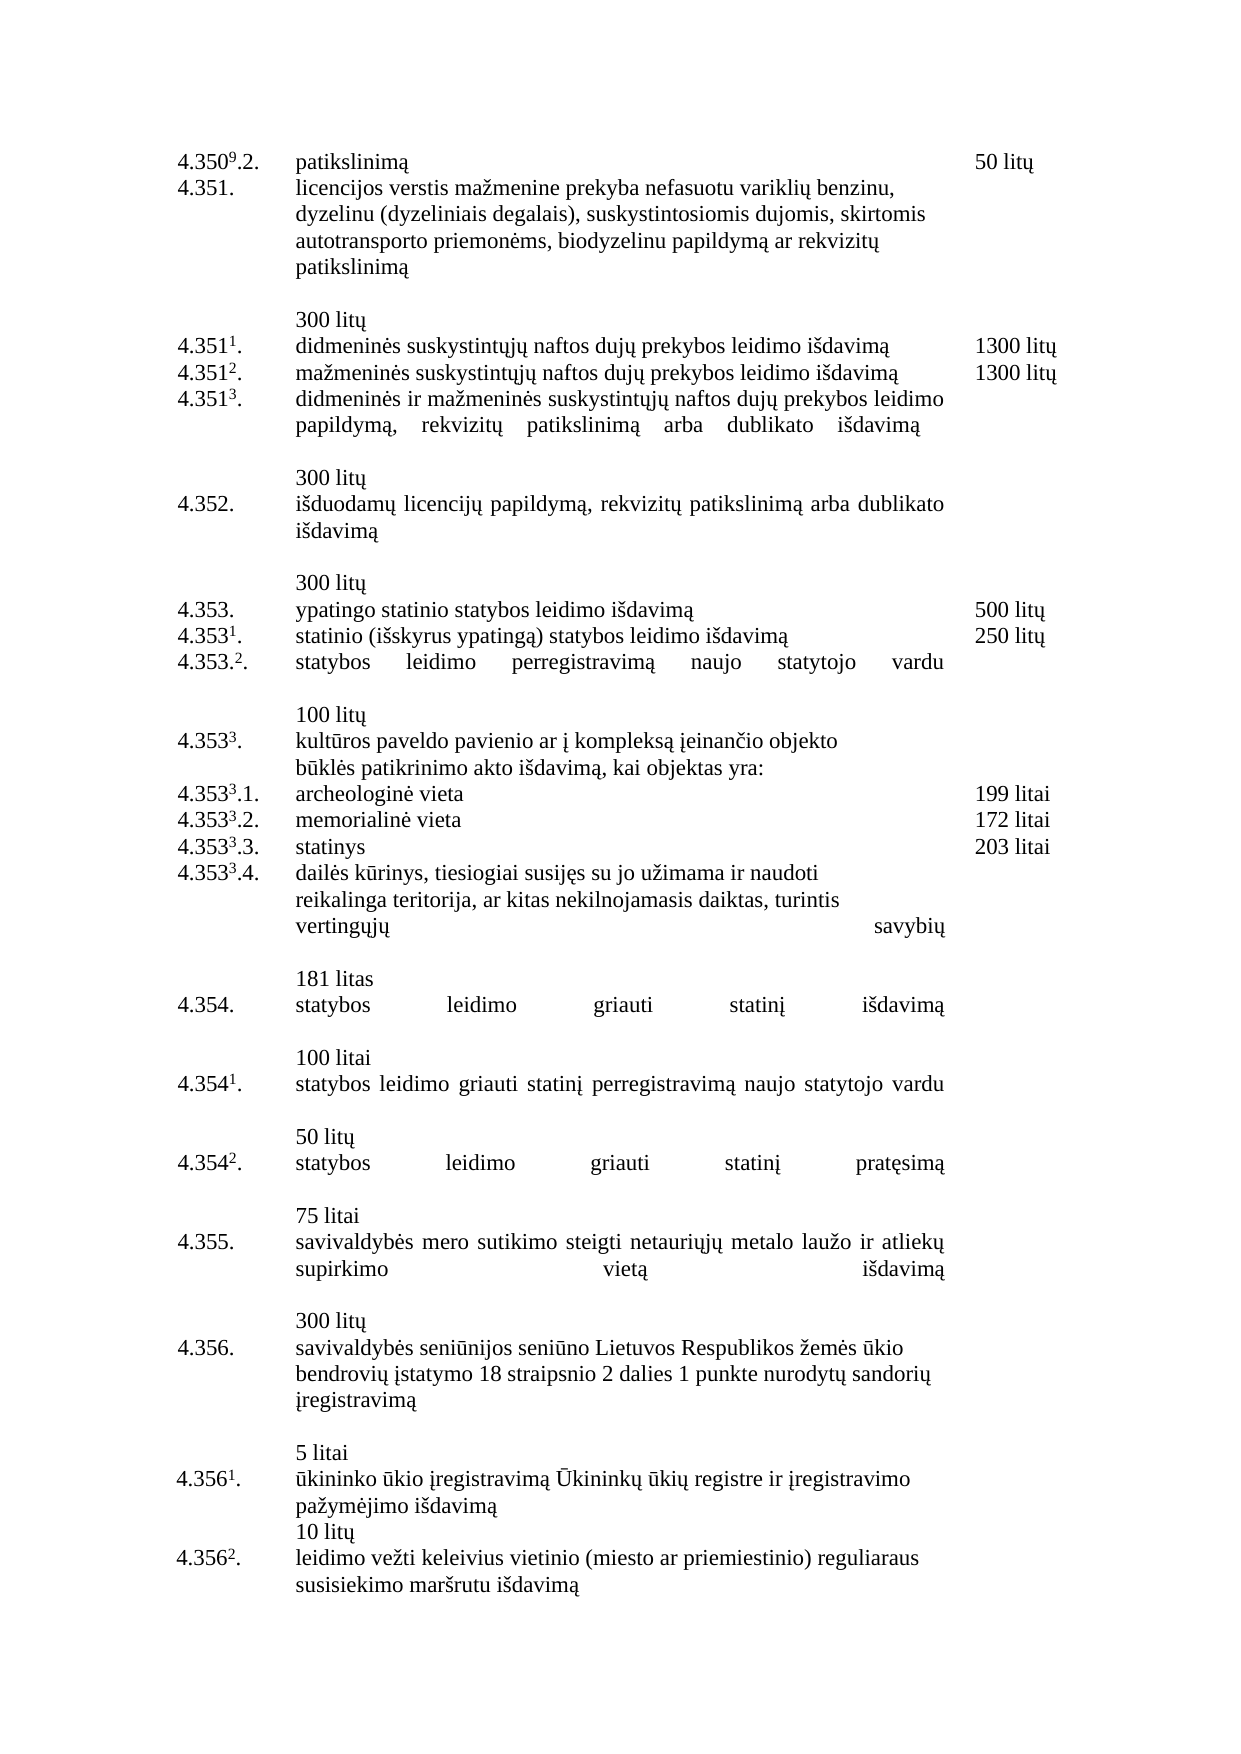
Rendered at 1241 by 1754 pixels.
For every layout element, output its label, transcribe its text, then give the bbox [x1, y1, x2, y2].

text 4.353.2. statybos leidimo perregistravimą naujo statytojo vardu 100 litų [177, 648, 945, 727]
text 4.3533.4. dailės kūrinys, tiesiogiai susijęs su jo užimama ir naudoti [177, 859, 1122, 886]
text 4.3511. didmeninės suskystintųjų naftos dujų prekybos leidimo išdavimą 1300 litų [177, 332, 1122, 358]
text 4.355. savivaldybės mero sutikimo steigti netauriųjų metalo laužo ir atliekų supirkimo vietą išdavimą 300 litų [177, 1228, 945, 1334]
text 4.3542. statybos leidimo griauti statinį pratęsimą 75 litai [177, 1149, 945, 1228]
text 4.3533. kultūros paveldo pavienio ar į kompleksą įeinančio objekto [177, 727, 1122, 754]
text 4.3531. statinio (išskyrus ypatingą) statybos leidimo išdavimą 250 litų [177, 622, 1122, 648]
text 4.3533.1. archeologinė vieta 199 litai [177, 780, 1122, 807]
text 4.352. išduodamų licencijų papildymą, rekvizitų patikslinimą arba dublikato išdavimą 300 litų [177, 490, 945, 596]
text būklės patikrinimo akto išdavimą, kai objektas yra: [177, 754, 1122, 780]
text 4.3533.2. memorialinė vieta 172 litai [177, 807, 1122, 833]
text reikalinga teritorija, ar kitas nekilnojamasis daiktas, turintis [177, 886, 1122, 912]
text 4.354. statybos leidimo griauti statinį išdavimą 100 litai [177, 991, 945, 1070]
text pažymėjimo išdavimą 10 litų [176, 1492, 945, 1544]
text 4.3562. leidimo vežti keleivius vietinio (miesto ar priemiestinio) reguliaraus susisiekimo maršrutu išdavimą [176, 1544, 945, 1597]
text 4.3512. mažmeninės suskystintųjų naftos dujų prekybos leidimo išdavimą 1300 litų [177, 358, 1122, 385]
text vertingųjų savybių 181 litas [295, 912, 945, 991]
text 4.3561. ūkininko ūkio įregistravimą Ūkininkų ūkių registre ir įregistravimo [176, 1465, 945, 1492]
text 4.351. licencijos verstis mažmenine prekyba nefasuotu variklių benzinu, dyzelinu (dyzeliniais degalais), suskystintosiomis dujomis, skirtomis autotransporto priemonėms, biodyzelinu papildymą ar rekvizitų patikslinimą 300 litų [177, 174, 945, 332]
text 4.356. savivaldybės seniūnijos seniūno Lietuvos Respublikos žemės ūkio bendrovių įstatymo 18 straipsnio 2 dalies 1 punkte nurodytų sandorių įregistravimą 5 litai [177, 1334, 945, 1465]
text 4.3541. statybos leidimo griauti statinį perregistravimą naujo statytojo vardu 50 litų [177, 1070, 945, 1149]
text 4.3533.3. statinys 203 litai [177, 833, 1122, 859]
text 4.3513. didmeninės ir mažmeninės suskystintųjų naftos dujų prekybos leidimo papildymą, rekvizitų patikslinimą arba dublikato išdavimą 300 litų [177, 385, 945, 490]
text 4.353. ypatingo statinio statybos leidimo išdavimą 500 litų [177, 596, 1122, 622]
text 4.3509.2. patikslinimą 50 litų [177, 148, 1122, 174]
